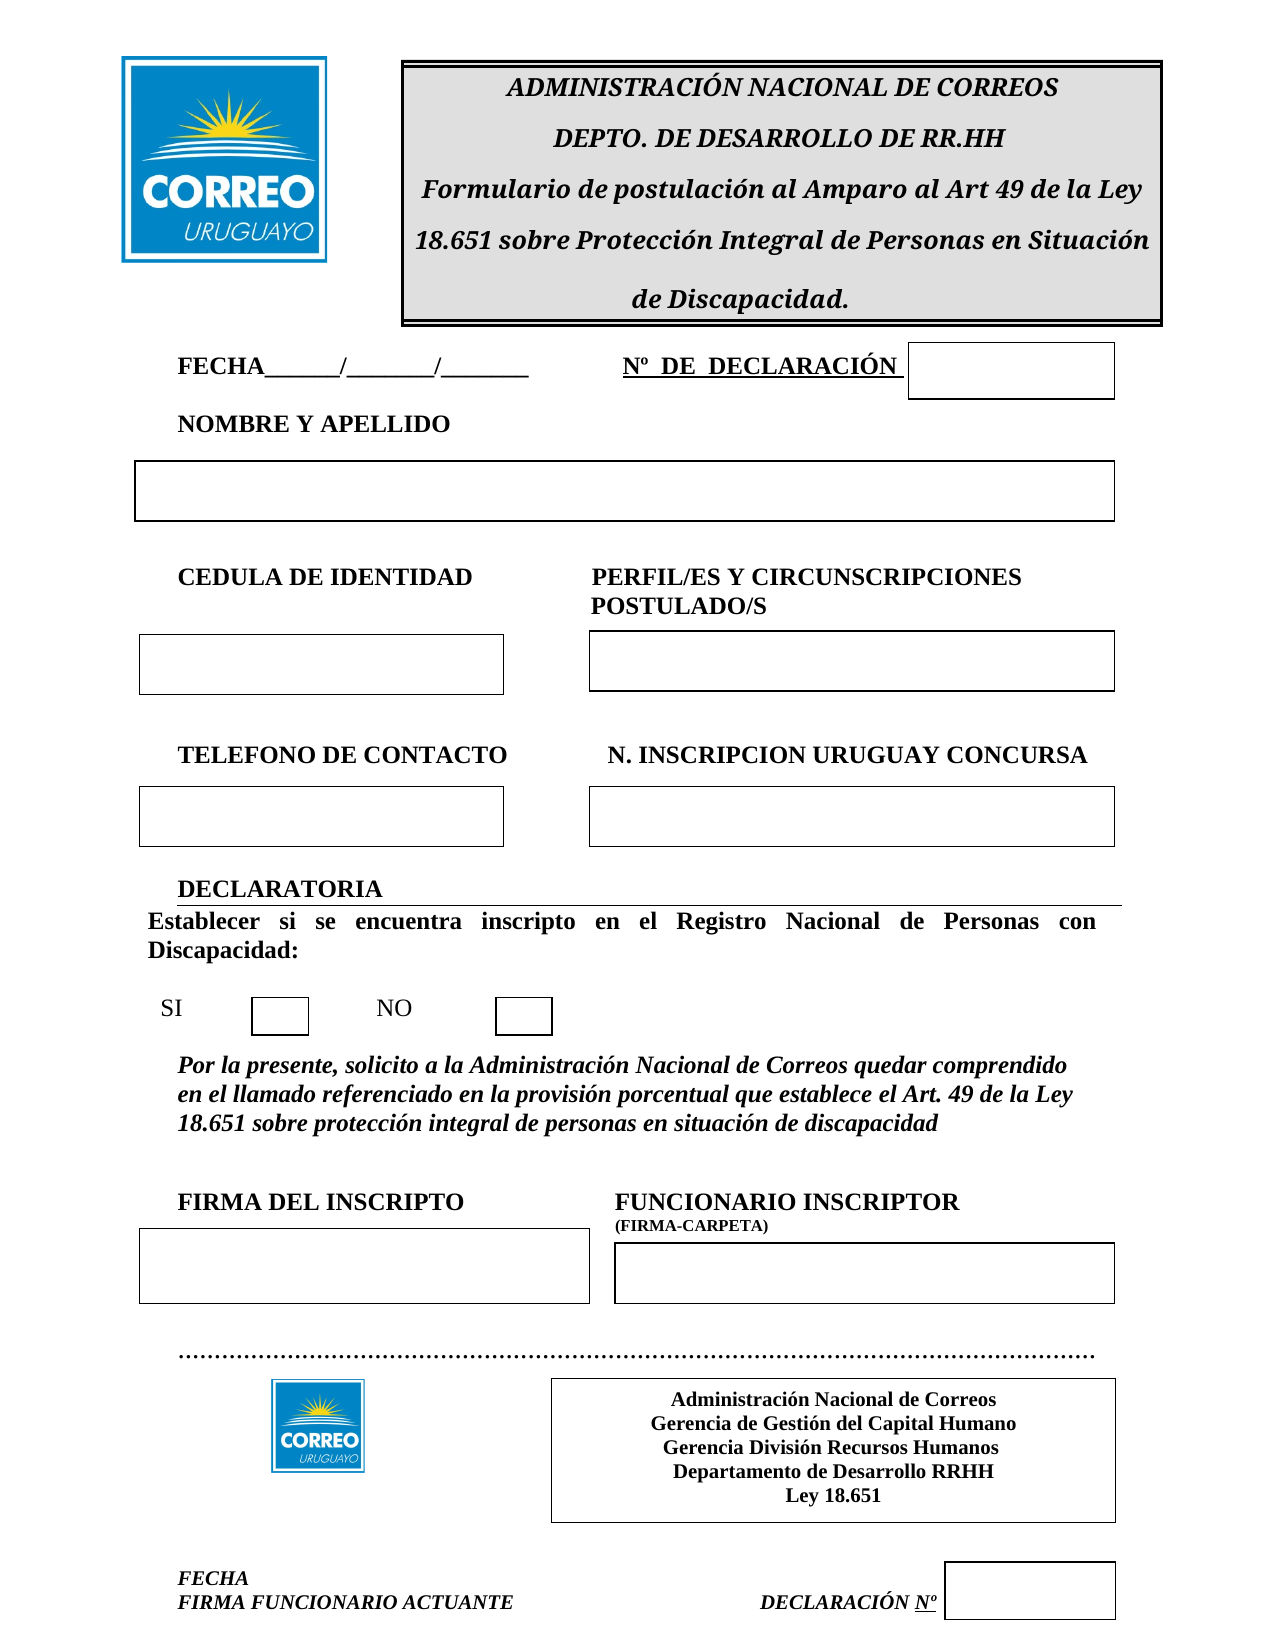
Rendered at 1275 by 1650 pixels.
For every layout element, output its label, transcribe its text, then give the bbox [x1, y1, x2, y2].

text Administración Nacional de Correos [567, 1386, 1100, 1411]
subtitle FIRMA DEL INSCRIPTO FUNCIONARIO INSCRIPTOR [177, 1187, 1098, 1216]
text Establecer si se encuentra inscripto en el Registro Nacional de Personas con Discapacidad: [148, 906, 1098, 964]
text Ley 18.651 [567, 1483, 1100, 1507]
picture [126, 60, 325, 259]
text FECHA [177, 1566, 944, 1590]
text DECLARATORIA [177, 874, 1122, 905]
picture [274, 1379, 365, 1473]
subtitle NOMBRE Y APELLIDO [177, 409, 1098, 437]
text .............................................................................................................................. [177, 1331, 1098, 1364]
subtitle (FIRMA-CARPETA) [177, 1216, 1098, 1235]
subtitle TELEFONO DE CONTACTO N. INSCRIPCION URUGUAY CONCURSA [177, 740, 1098, 769]
text ADMINISTRACIÓN NACIONAL DE CORREOS [404, 68, 1160, 104]
text Gerencia División Recursos Humanos [567, 1434, 1100, 1459]
text DEPTO. DE DESARROLLO DE RR.HH [404, 116, 1160, 155]
text Formulario de postulación al Amparo al Art 49 de la Ley 18.651 sobre Protección Integral de Personas en Situación de Discapacidad. [404, 167, 1160, 319]
text FIRMA FUNCIONARIO ACTUANTE DECLARACIÓN Nº [177, 1590, 944, 1614]
text Por la presente, solicito a la Administración Nacional de Correos quedar comprendido en el llamado referenciado en la provisión porcentual que establece el Art. 49 de la Ley 18.651 sobre protección integral de personas en situación de discapacidad [177, 1050, 1098, 1136]
subtitle CEDULA DE IDENTIDAD PERFIL/ES Y CIRCUNSCRIPCIONES POSTULADO/S [177, 562, 1098, 620]
text Departamento de Desarrollo RRHH [567, 1459, 1100, 1483]
text Gerencia de Gestión del Capital Humano [567, 1411, 1100, 1434]
text FECHA______/_______/_______ Nº DE DECLARACIÓN [177, 351, 908, 380]
text SI NO [148, 993, 1098, 1021]
